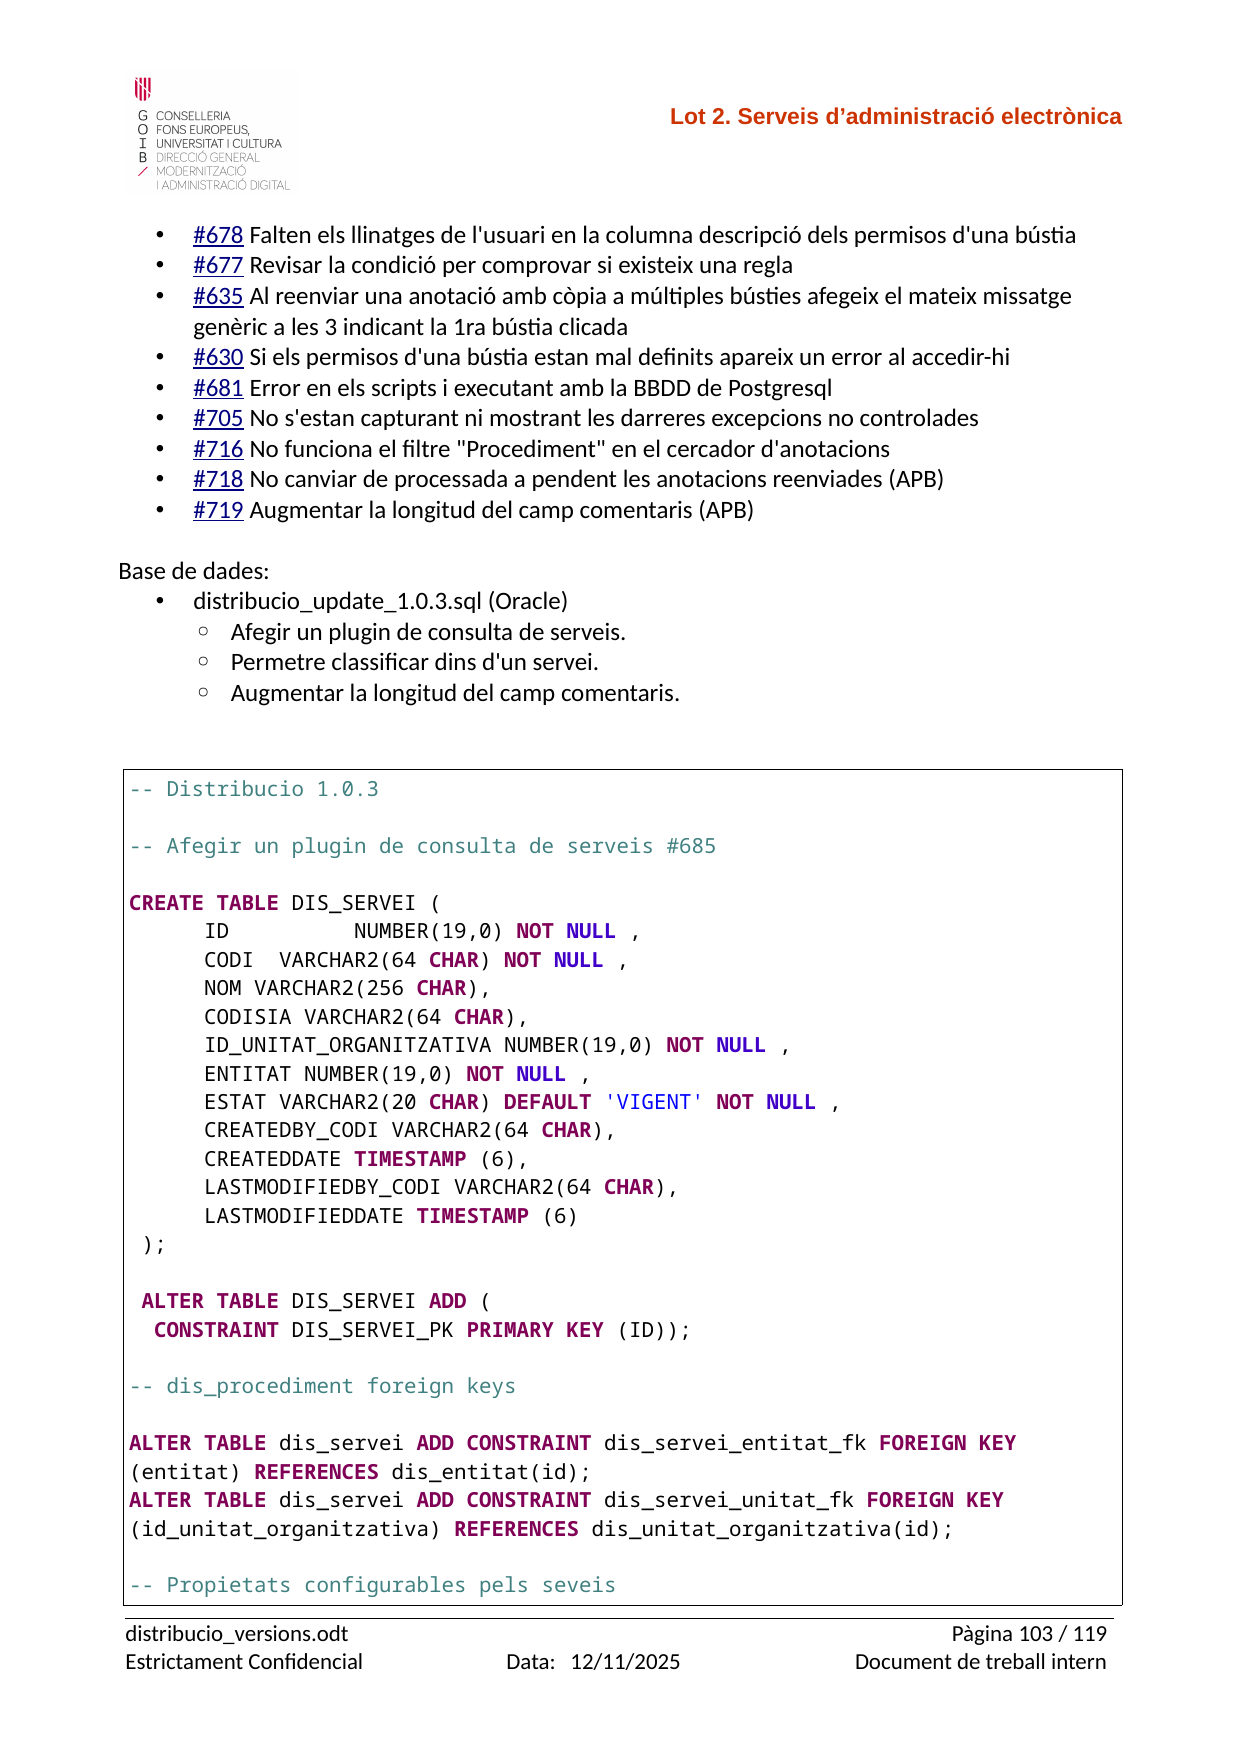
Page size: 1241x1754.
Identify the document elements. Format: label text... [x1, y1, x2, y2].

text Base de dades: [118, 555, 1122, 585]
list Afegir un plugin de consulta de serveis. [193, 616, 1122, 646]
picture [126, 70, 299, 197]
list #678 Falten els llinatges de l'usuari en la columna descripció dels permisos d'una bústia [156, 219, 1122, 250]
list #635 Al reenviar una anotació amb còpia a múltiples bústies afegeix el mateix missatge genèric a les 3 indicant la 1ra bústia clicada [156, 280, 1122, 341]
list #677 Revisar la condició per comprovar si existeix una regla [156, 250, 1122, 280]
list #718 No canviar de processada a pendent les anotacions reenviades (APB) [156, 463, 1122, 494]
table_header -- Distribucio 1.0.3 -- Afegir un plugin de consulta de serveis #685 CREATE TABLE DIS_SERVEI ( ID NUMBER(19,0) NOT NULL , CODI VARCHAR2(64 CHAR) NOT NULL , NOM VARCHAR2(256 CHAR), CODISIA VARCHAR2(64 CHAR), ID_UNITAT_ORGANITZATIVA NUMBER(19,0) NOT NULL , ENTITAT NUMBER(19,0) NOT NULL , ESTAT VARCHAR2(20 CHAR) DEFAULT 'VIGENT' NOT NULL , CREATEDBY_CODI VARCHAR2(64 CHAR), CREATEDDATE TIMESTAMP (6), LASTMODIFIEDBY_CODI VARCHAR2(64 CHAR), LASTMODIFIEDDATE TIMESTAMP (6) ); ALTER TABLE DIS_SERVEI ADD ( CONSTRAINT DIS_SERVEI_PK PRIMARY KEY (ID)); -- dis_procediment foreign keys ALTER TABLE dis_servei ADD CONSTRAINT dis_servei_entitat_fk FOREIGN KEY (entitat) REFERENCES dis_entitat(id); ALTER TABLE dis_servei ADD CONSTRAINT dis_servei_unitat_fk FOREIGN KEY (id_unitat_organitzativa) REFERENCES dis_unitat_organitzativa(id); -- Propietats configurables pels seveis [124, 770, 1122, 1605]
list Permetre classificar dins d'un servei. [193, 646, 1122, 677]
list #681 Error en els scripts i executant amb la BBDD de Postgresql [156, 372, 1122, 402]
list #716 No funciona el filtre "Procediment" en el cercador d'anotacions [156, 433, 1122, 463]
list distribucio_update_1.0.3.sql (Oracle) [156, 585, 1122, 616]
list #705 No s'estan capturant ni mostrant les darreres excepcions no controlades [156, 402, 1122, 433]
list #719 Augmentar la longitud del camp comentaris (APB) [156, 494, 1122, 524]
list Augmentar la longitud del camp comentaris. [193, 677, 1122, 707]
list #630 Si els permisos d'una bústia estan mal definits apareix un error al accedir-hi [156, 341, 1122, 372]
